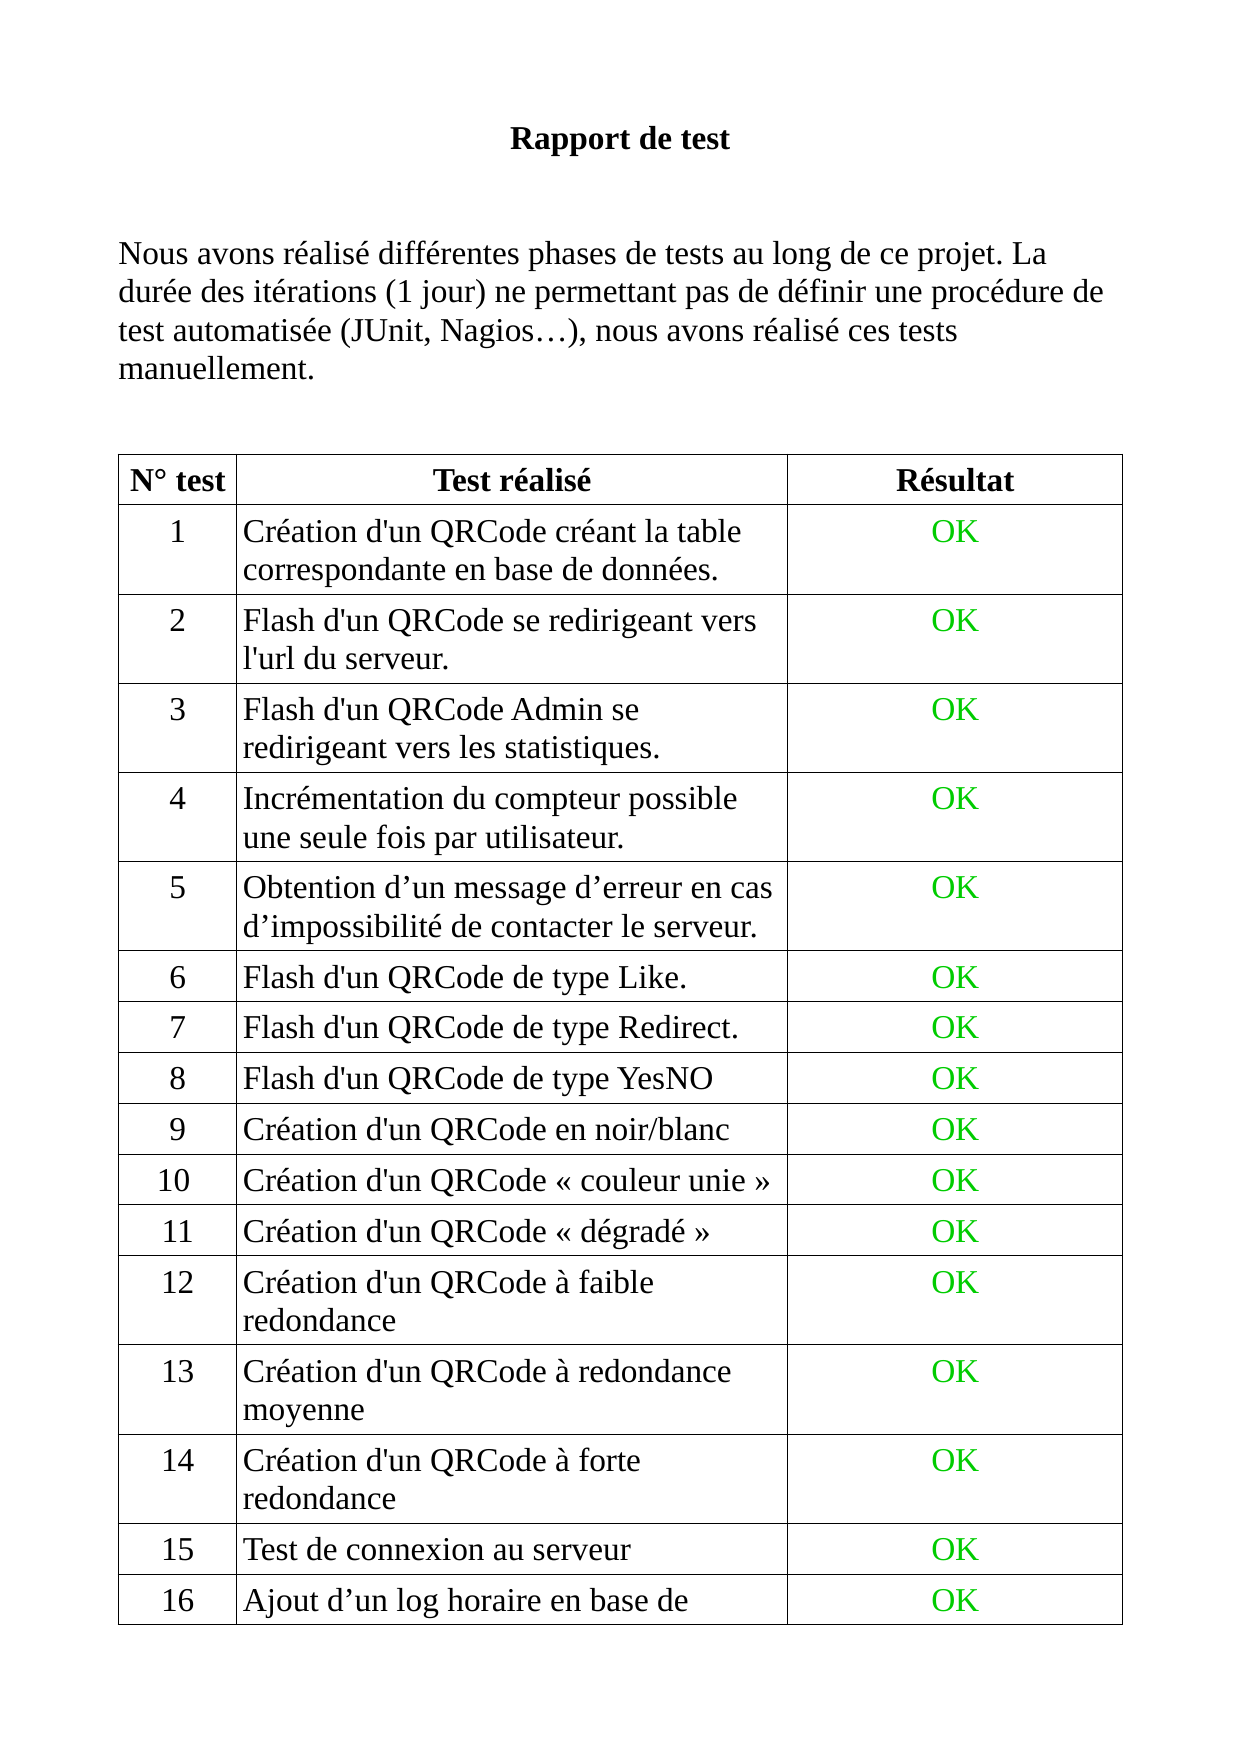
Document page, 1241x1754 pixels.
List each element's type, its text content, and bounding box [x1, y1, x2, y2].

table_cell Création d'un QRCode « dégradé » [237, 1205, 787, 1255]
table_cell OK [788, 951, 1122, 1001]
table_cell OK [788, 1104, 1122, 1153]
table_cell OK [788, 862, 1122, 950]
table_cell 13 [119, 1345, 236, 1433]
table_cell Création d'un QRCode « couleur unie » [237, 1155, 787, 1204]
table_cell 7 [119, 1002, 236, 1052]
table_cell OK [788, 1345, 1122, 1433]
table_cell OK [788, 1053, 1122, 1103]
table_cell OK [788, 684, 1122, 772]
table_cell Création d'un QRCode créant la table correspondante en base de données. [237, 505, 787, 593]
table_cell 9 [119, 1104, 236, 1153]
table_cell Création d'un QRCode à redondance moyenne [237, 1345, 787, 1433]
table_cell Flash d'un QRCode Admin se redirigeant vers les statistiques. [237, 684, 787, 772]
table_cell OK [788, 595, 1122, 683]
table_cell 6 [119, 951, 236, 1001]
table_cell OK [788, 1155, 1122, 1204]
table_cell 4 [119, 773, 236, 861]
table_cell 5 [119, 862, 236, 950]
table_header Résultat [788, 455, 1122, 504]
table_cell Flash d'un QRCode de type Like. [237, 951, 787, 1001]
table_cell Flash d'un QRCode de type Redirect. [237, 1002, 787, 1052]
text Nous avons réalisé différentes phases de tests au long de ce projet. La durée des itérations (1 jour) ne permettant pas de définir une procédure de test automatisée (JUnit, Nagios…), nous avons réalisé ces tests manuellement. [118, 233, 1122, 453]
table_cell 10 [119, 1155, 236, 1204]
table_cell Création d'un QRCode en noir/blanc [237, 1104, 787, 1153]
table_header Test réalisé [237, 455, 787, 504]
text Rapport de test [118, 118, 1122, 156]
table_cell OK [788, 505, 1122, 593]
table_cell Flash d'un QRCode de type YesNO [237, 1053, 787, 1103]
table_cell Création d'un QRCode à forte redondance [237, 1435, 787, 1523]
table_cell 15 [119, 1524, 236, 1573]
table_cell OK [788, 1205, 1122, 1255]
table_cell OK [788, 1524, 1122, 1573]
table_cell Obtention d’un message d’erreur en cas d’impossibilité de contacter le serveur. [237, 862, 787, 950]
table_cell 16 [119, 1575, 236, 1624]
table_cell OK [788, 1435, 1122, 1523]
table_cell 14 [119, 1435, 236, 1523]
table_cell OK [788, 1002, 1122, 1052]
table_cell 1 [119, 505, 236, 593]
table_cell 12 [119, 1256, 236, 1344]
table_cell OK [788, 1575, 1122, 1624]
table_cell OK [788, 773, 1122, 861]
table_cell Incrémentation du compteur possible une seule fois par utilisateur. [237, 773, 787, 861]
table_cell 3 [119, 684, 236, 772]
table_cell Test de connexion au serveur [237, 1524, 787, 1573]
table_cell 11 [119, 1205, 236, 1255]
table_cell OK [788, 1256, 1122, 1344]
table_cell 2 [119, 595, 236, 683]
table_cell Flash d'un QRCode se redirigeant vers l'url du serveur. [237, 595, 787, 683]
table_cell 8 [119, 1053, 236, 1103]
table_cell Création d'un QRCode à faible redondance [237, 1256, 787, 1344]
table_header N° test [119, 455, 236, 504]
table_cell Ajout d’un log horaire en base de [237, 1575, 787, 1624]
